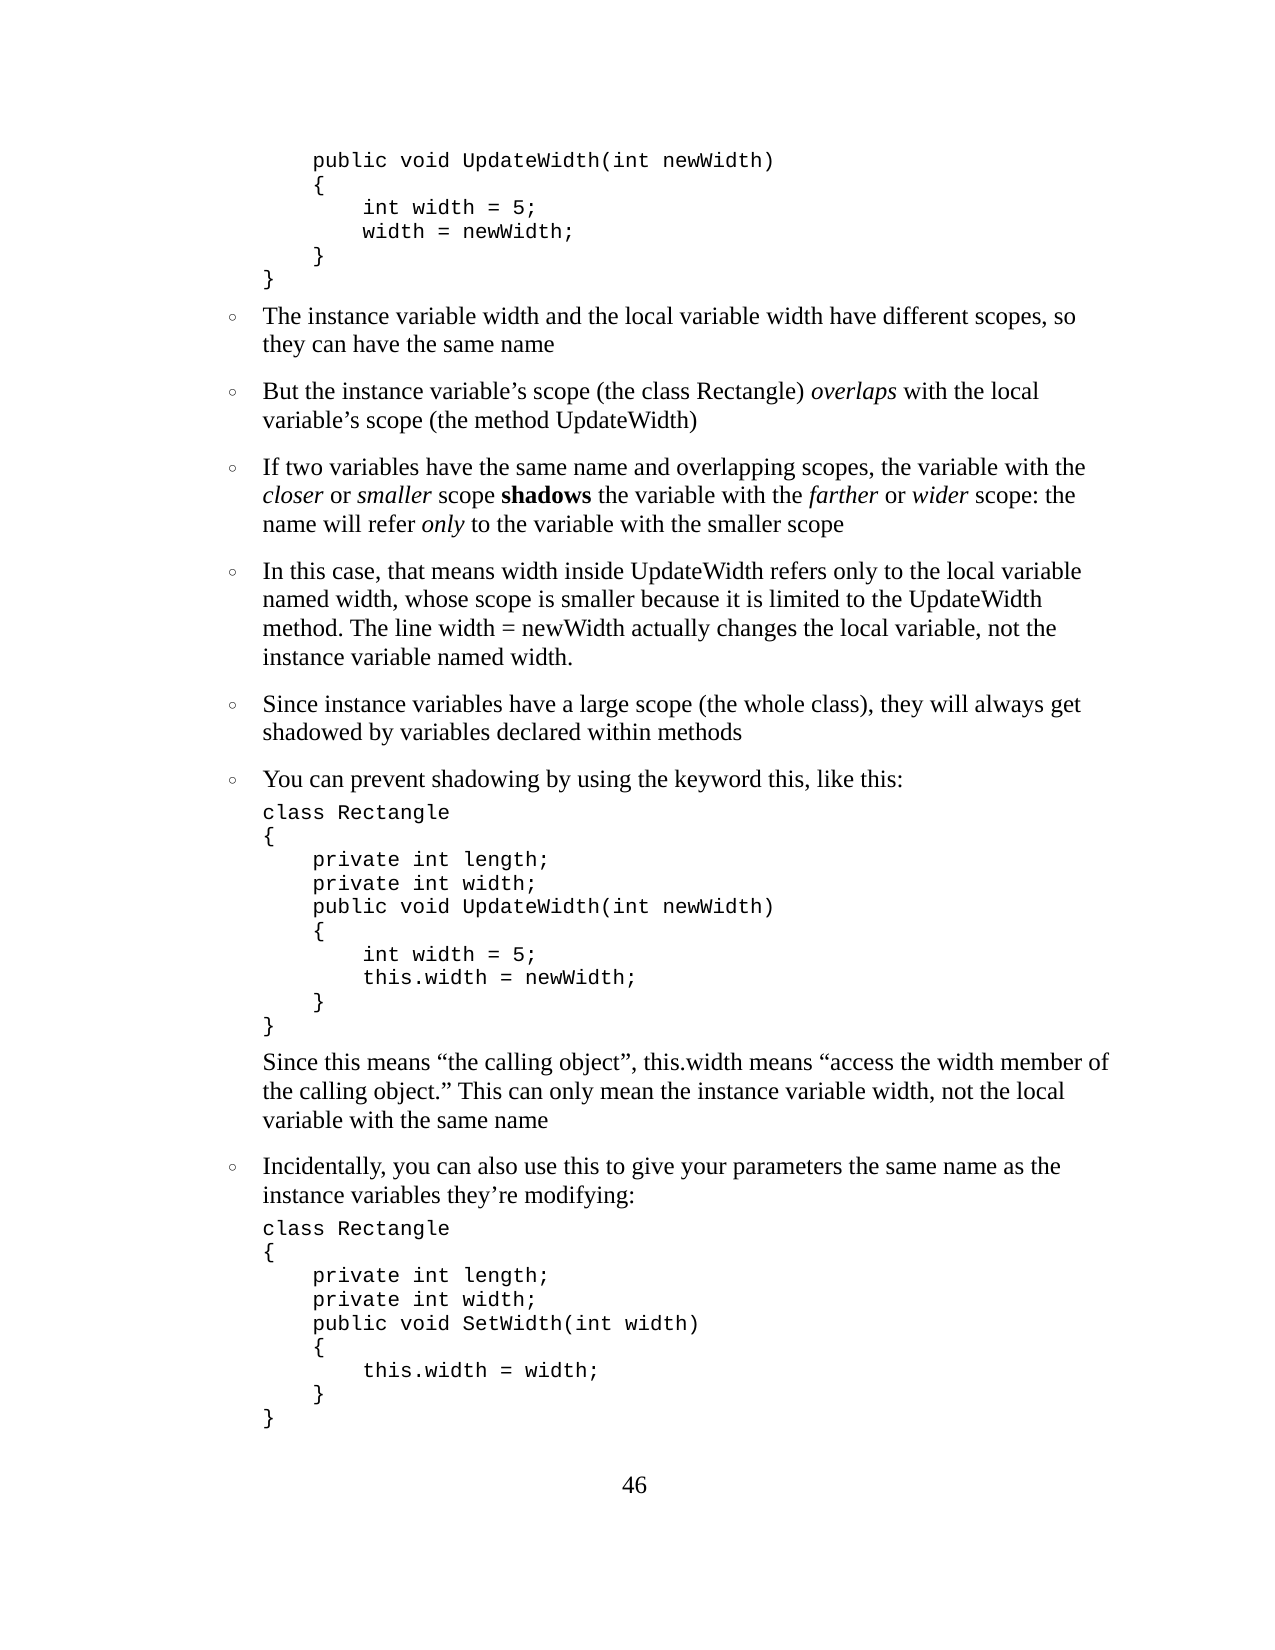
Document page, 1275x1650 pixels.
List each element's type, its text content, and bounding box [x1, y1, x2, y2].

list private int length; [225, 849, 1125, 873]
list The instance variable width and the local variable width have different scopes, so they can have the same name [225, 301, 1125, 358]
list Incidentally, you can also use this to give your parameters the same name as the instance variables they’re modifying: [225, 1151, 1125, 1209]
list { [225, 174, 1125, 197]
list class Rectangle [225, 802, 1125, 826]
list If two variables have the same name and overlapping scopes, the variable with the closer or smaller scope shadows the variable with the farther or wider scope: the name will refer only to the variable with the smaller scope [225, 452, 1125, 538]
list this.width = width; [225, 1360, 1125, 1383]
list { [225, 826, 1125, 849]
list public void UpdateWidth(int newWidth) [225, 150, 1125, 174]
list this.width = newWidth; [225, 967, 1125, 991]
list public void UpdateWidth(int newWidth) [225, 896, 1125, 920]
list } [225, 1383, 1125, 1407]
list int width = 5; [225, 944, 1125, 967]
list private int width; [225, 1289, 1125, 1312]
list } [225, 244, 1125, 268]
list You can prevent shadowing by using the keyword this, like this: [225, 764, 1125, 793]
list private int width; [225, 873, 1125, 896]
list } [225, 991, 1125, 1015]
list private int length; [225, 1265, 1125, 1289]
list } [225, 268, 1125, 292]
list } [225, 1015, 1125, 1038]
list } [225, 1407, 1125, 1431]
list int width = 5; [225, 197, 1125, 221]
list class Rectangle [225, 1218, 1125, 1242]
list In this case, that means width inside UpdateWidth refers only to the local variable named width, whose scope is smaller because it is limited to the UpdateWidth method. The line width = newWidth actually changes the local variable, not the instance variable named width. [225, 556, 1125, 671]
list { [225, 1242, 1125, 1265]
list { [225, 920, 1125, 944]
list Since instance variables have a large scope (the whole class), they will always get shadowed by variables declared within methods [225, 689, 1125, 746]
list { [225, 1336, 1125, 1360]
list width = newWidth; [225, 221, 1125, 244]
list But the instance variable’s scope (the class Rectangle) overlaps with the local variable’s scope (the method UpdateWidth) [225, 376, 1125, 434]
list Since this means “the calling object”, this.width means “access the width member of the calling object.” This can only mean the instance variable width, not the local variable with the same name [225, 1047, 1125, 1133]
list public void SetWidth(int width) [225, 1312, 1125, 1336]
